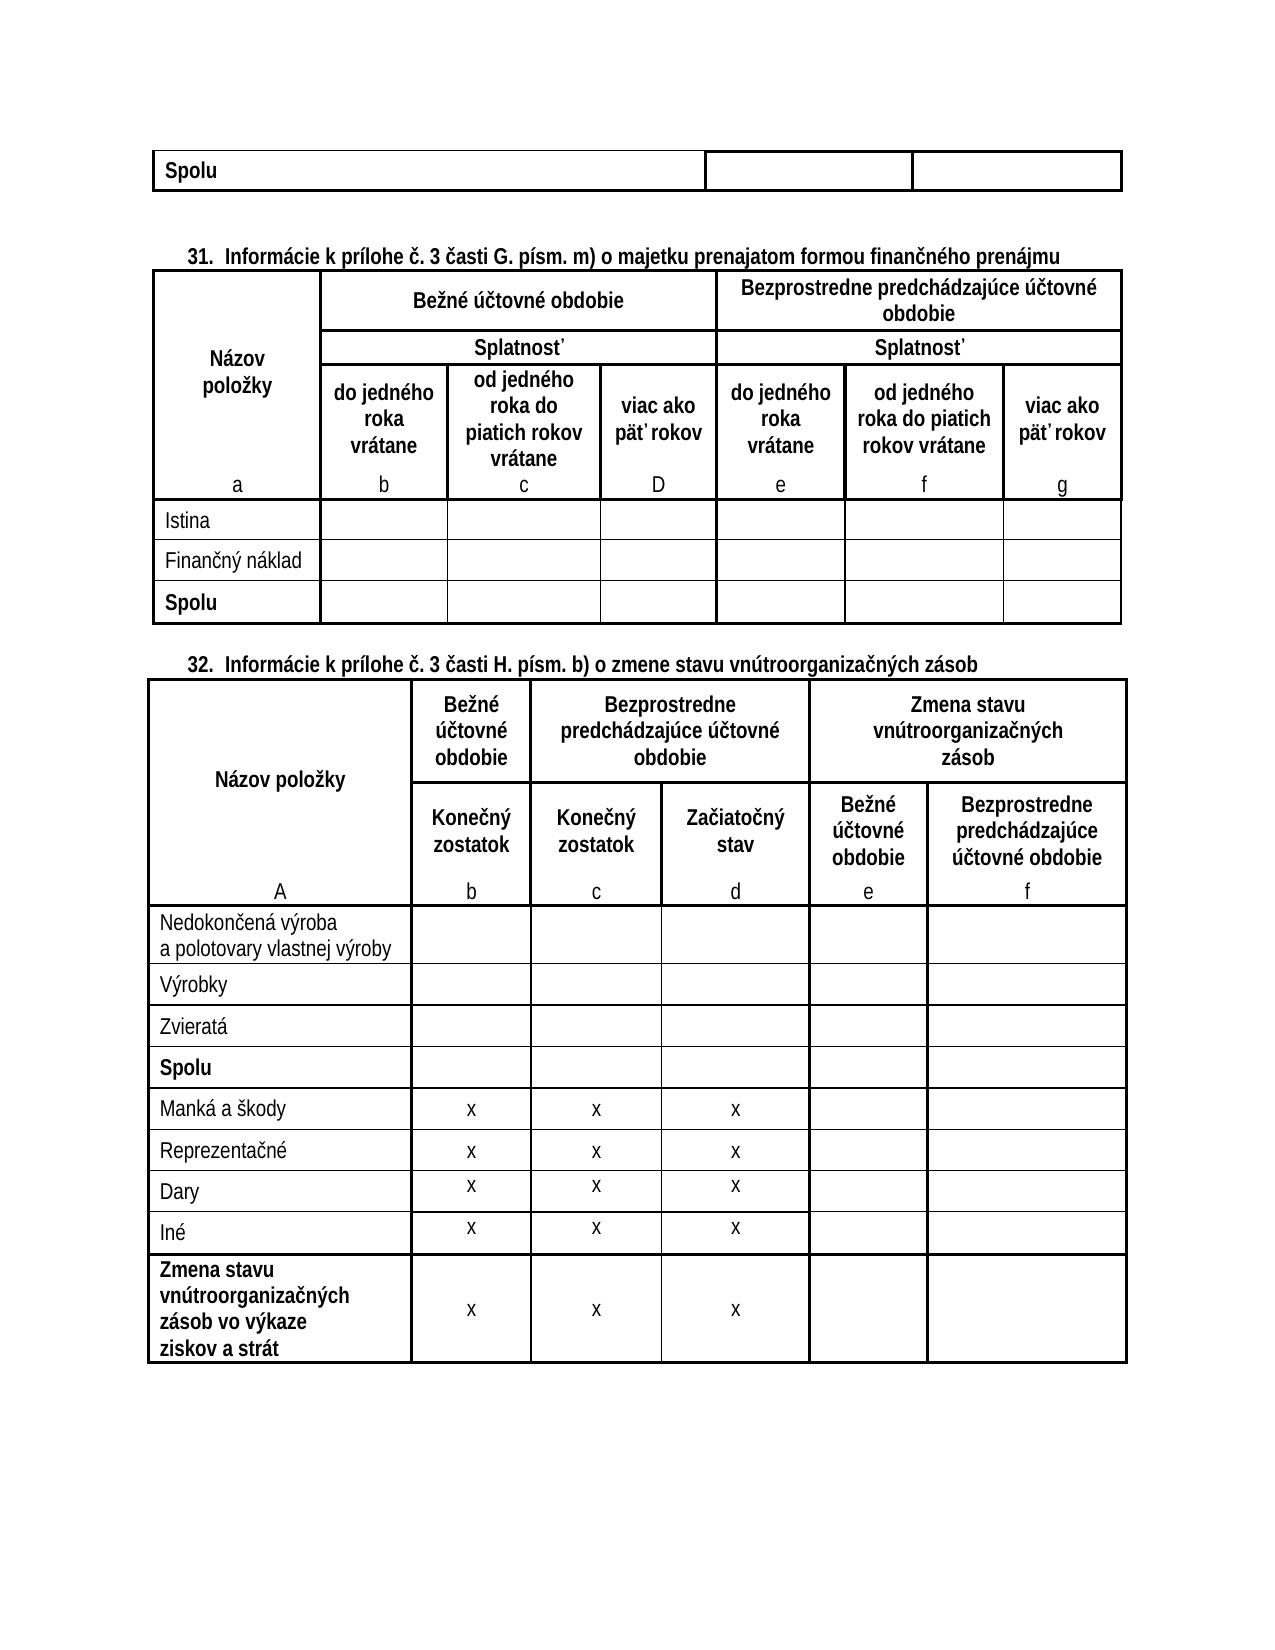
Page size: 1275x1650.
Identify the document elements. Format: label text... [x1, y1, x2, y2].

table_cell [601, 540, 715, 580]
table_cell [413, 907, 530, 963]
table_cell do jedného roka vrátane [322, 366, 446, 471]
table_cell Dary [150, 1171, 410, 1211]
table_cell [532, 907, 661, 963]
table_cell d [663, 878, 808, 904]
table_cell [929, 1047, 1125, 1087]
table_cell x [413, 1213, 530, 1252]
table_cell [811, 1130, 926, 1170]
table_cell c [449, 471, 599, 498]
table_cell Splatnosť [718, 332, 1120, 363]
table_cell [929, 907, 1125, 963]
table_cell [532, 1047, 661, 1087]
table_cell Zvieratá [150, 1006, 410, 1046]
table_cell Začiatočný stav [663, 784, 808, 878]
table_cell [929, 1256, 1125, 1361]
table_cell [929, 964, 1125, 1004]
table_cell [662, 1047, 808, 1087]
table_cell x [662, 1089, 808, 1128]
table_cell [929, 1171, 1125, 1211]
table_cell Konečný zostatok [532, 784, 660, 878]
table_cell [532, 964, 661, 1004]
table_cell [601, 581, 715, 622]
table_cell [448, 540, 600, 580]
table_cell [811, 1212, 926, 1252]
table_cell do jedného roka vrátane [718, 366, 843, 471]
table_cell Splatnosť [322, 332, 715, 363]
table_cell A [150, 878, 410, 904]
table_cell [811, 1171, 926, 1211]
table_cell [601, 501, 715, 539]
table_cell Spolu [155, 581, 319, 622]
table_cell x [662, 1171, 808, 1211]
table_cell e [811, 878, 926, 904]
table_cell Finančný náklad [155, 540, 319, 580]
table_cell [811, 1089, 926, 1128]
table_cell f [929, 878, 1125, 904]
table_cell x [532, 1130, 661, 1170]
table_cell Nedokončená výroba a polotovary vlastnej výroby [150, 907, 410, 963]
table_header Bezprostredne predchádzajúce účtovné obdobie [532, 681, 808, 781]
table_cell D [602, 471, 715, 498]
table_cell e [718, 471, 843, 498]
table_cell [707, 153, 911, 188]
table_cell a [155, 471, 319, 498]
table_cell [718, 540, 844, 580]
table_cell [811, 1256, 926, 1361]
table_cell f [847, 471, 1002, 498]
table_cell x [662, 1213, 808, 1252]
table_cell Výrobky [150, 964, 410, 1004]
table_cell Spolu [150, 1047, 410, 1087]
table_cell [322, 540, 447, 580]
table_header Názov položky [150, 681, 410, 878]
table_cell [811, 1047, 926, 1087]
table_cell Zmena stavu vnútroorganizačných zásob vo výkaze ziskov a strát [150, 1256, 410, 1361]
table_header Bežné účtovné obdobie [322, 272, 715, 328]
table_cell c [532, 878, 660, 904]
table_cell [929, 1006, 1125, 1046]
table_cell [1004, 581, 1120, 622]
table_header Názov položky [155, 272, 319, 471]
table_cell viac ako päť rokov [602, 366, 715, 471]
table_cell Konečný zostatok [413, 784, 529, 878]
table_cell [929, 1130, 1125, 1170]
table_cell Reprezentačné [150, 1130, 410, 1170]
table_cell [718, 581, 844, 622]
table_cell [322, 501, 447, 539]
table_cell [322, 581, 447, 622]
table_cell [846, 501, 1003, 539]
table_cell b [413, 878, 529, 904]
table_cell g [1005, 471, 1120, 498]
table_header Zmena stavu vnútroorganizačných zásob [811, 681, 1125, 781]
table_cell [811, 1006, 926, 1046]
table_cell [448, 581, 600, 622]
table_header Bežné účtovné obdobie [413, 681, 529, 781]
table_cell Bežné účtovné obdobie [811, 784, 926, 878]
table_cell od jedného roka do piatich rokov vrátane [449, 366, 599, 471]
table_cell Iné [150, 1212, 410, 1252]
table_cell x [662, 1130, 808, 1170]
table_cell [662, 907, 808, 963]
table_cell Manká a škody [150, 1089, 410, 1128]
table_cell [811, 964, 926, 1004]
table_header Bezprostredne predchádzajúce účtovné obdobie [718, 272, 1120, 328]
table_cell x [662, 1256, 808, 1361]
table_cell Spolu [155, 151, 704, 188]
table_cell [1004, 540, 1120, 580]
table_cell [846, 540, 1003, 580]
table_cell x [413, 1171, 530, 1211]
table_cell [914, 153, 1120, 188]
table_cell x [532, 1089, 661, 1128]
table_cell [811, 907, 926, 963]
table_cell viac ako päť rokov [1005, 366, 1120, 471]
table_cell [1004, 501, 1120, 539]
table_cell [662, 1006, 808, 1046]
table_cell [532, 1006, 661, 1046]
table_cell x [532, 1256, 661, 1361]
table_cell x [413, 1089, 530, 1128]
table_cell x [532, 1213, 661, 1252]
table_cell Istina [155, 501, 319, 539]
table_cell [718, 501, 844, 539]
text 31. Informácie k prílohe č. 3 časti G. písm. m) o majetku prenajatom formou finančného prenájmu [187, 243, 1087, 269]
table_cell [448, 501, 600, 539]
table_cell Bezprostredne predchádzajúce účtovné obdobie [929, 784, 1125, 878]
table_cell x [413, 1256, 530, 1361]
table_cell [413, 1006, 530, 1046]
table_cell x [413, 1130, 530, 1170]
table_cell [929, 1089, 1125, 1128]
text 32. Informácie k prílohe č. 3 časti H. písm. b) o zmene stavu vnútroorganizačných zásob [187, 651, 1087, 678]
table_cell [662, 964, 808, 1004]
table_cell b [322, 471, 446, 498]
table_cell [929, 1212, 1125, 1252]
table_cell [846, 581, 1003, 622]
table_cell [413, 964, 530, 1004]
table_cell [413, 1047, 530, 1087]
table_cell od jedného roka do piatich rokov vrátane [847, 366, 1002, 471]
table_cell x [532, 1171, 661, 1211]
